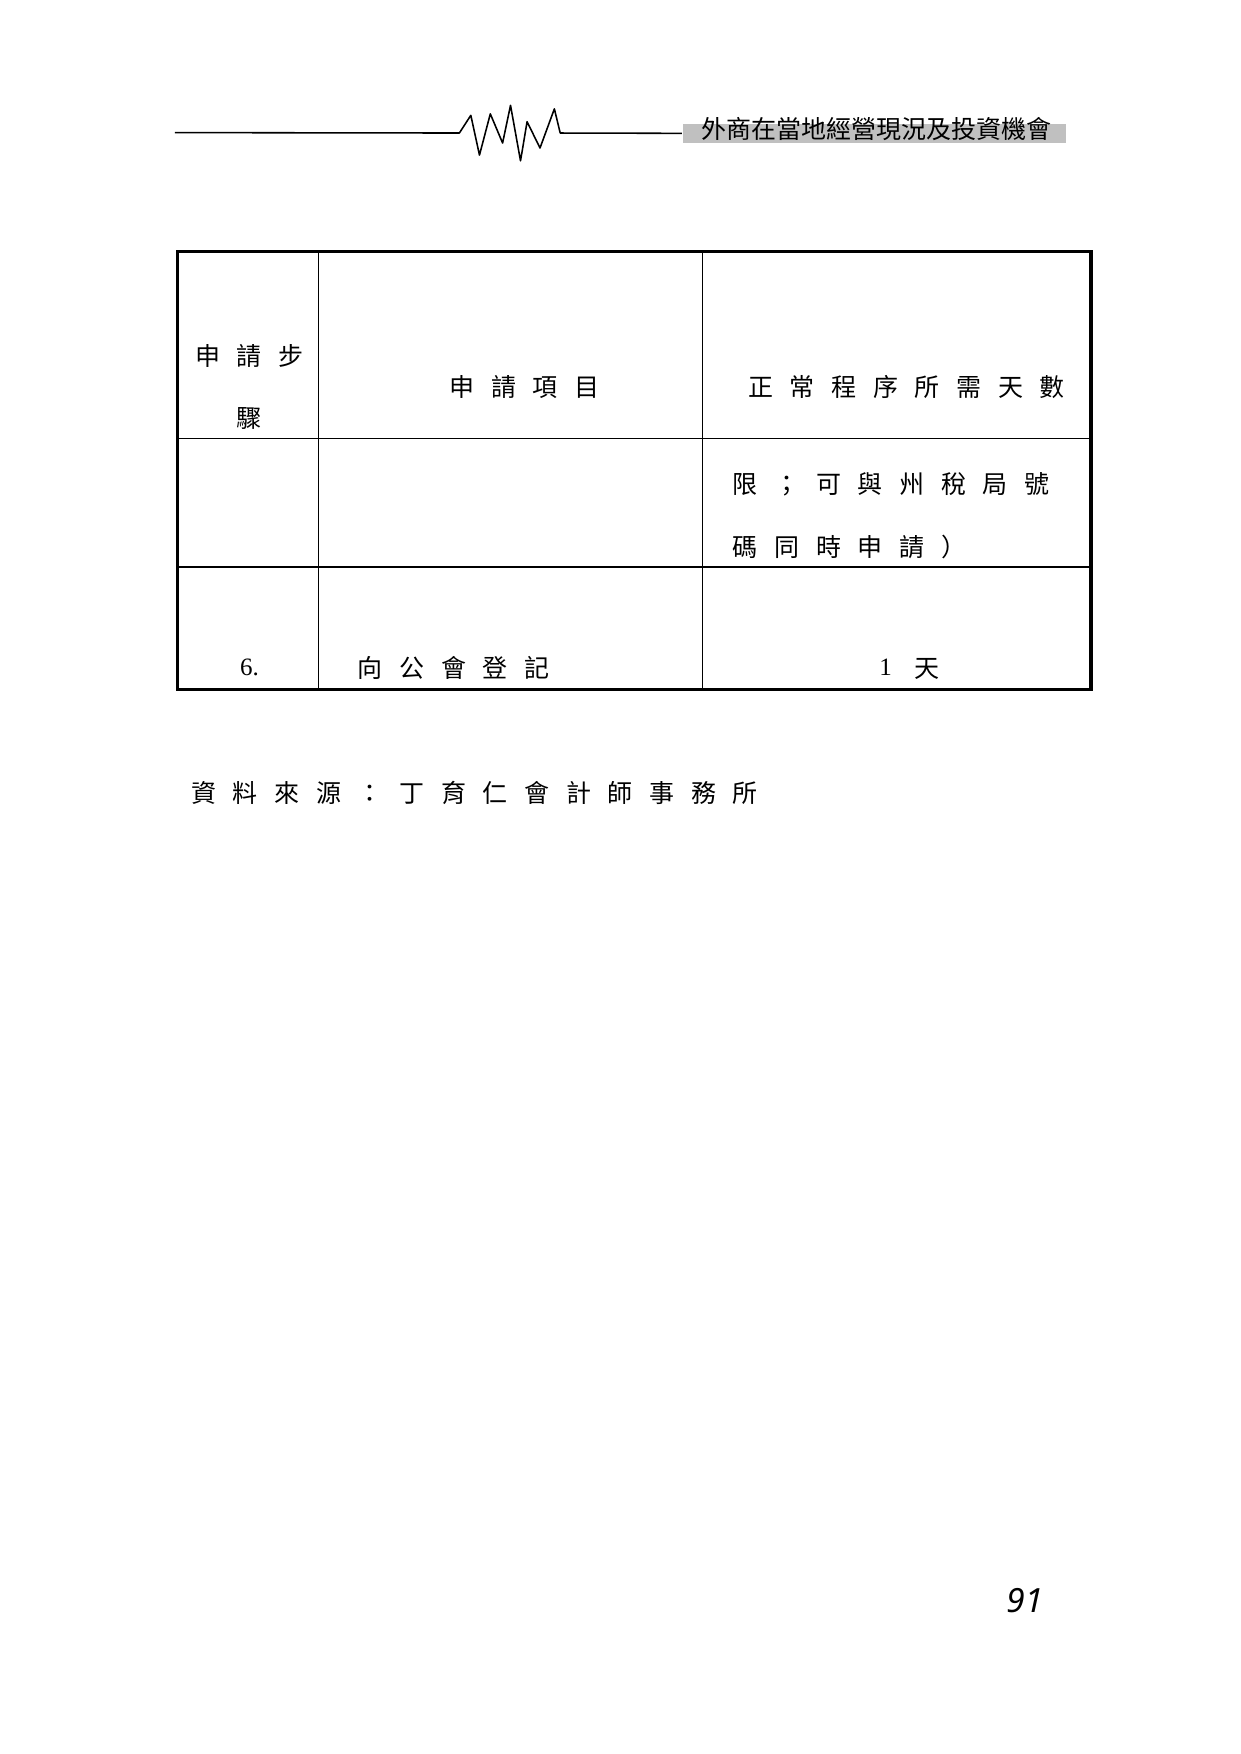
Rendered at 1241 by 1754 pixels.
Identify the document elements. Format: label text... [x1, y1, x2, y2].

table_cell [319, 439, 702, 566]
table_cell [179, 439, 318, 566]
table_cell 限；可與州稅局號碼同時申請） [703, 439, 1089, 566]
table_cell 6. [179, 568, 318, 688]
table_header 申請項目 [319, 253, 702, 438]
table_cell 向公會登記 [319, 568, 702, 688]
text 資料來源：丁育仁會計師事務所 [183, 750, 1058, 813]
table_cell 1天 [703, 568, 1089, 688]
table_header 正常程序所需天數 [703, 253, 1089, 438]
table_header 申請步驟 [179, 253, 318, 438]
